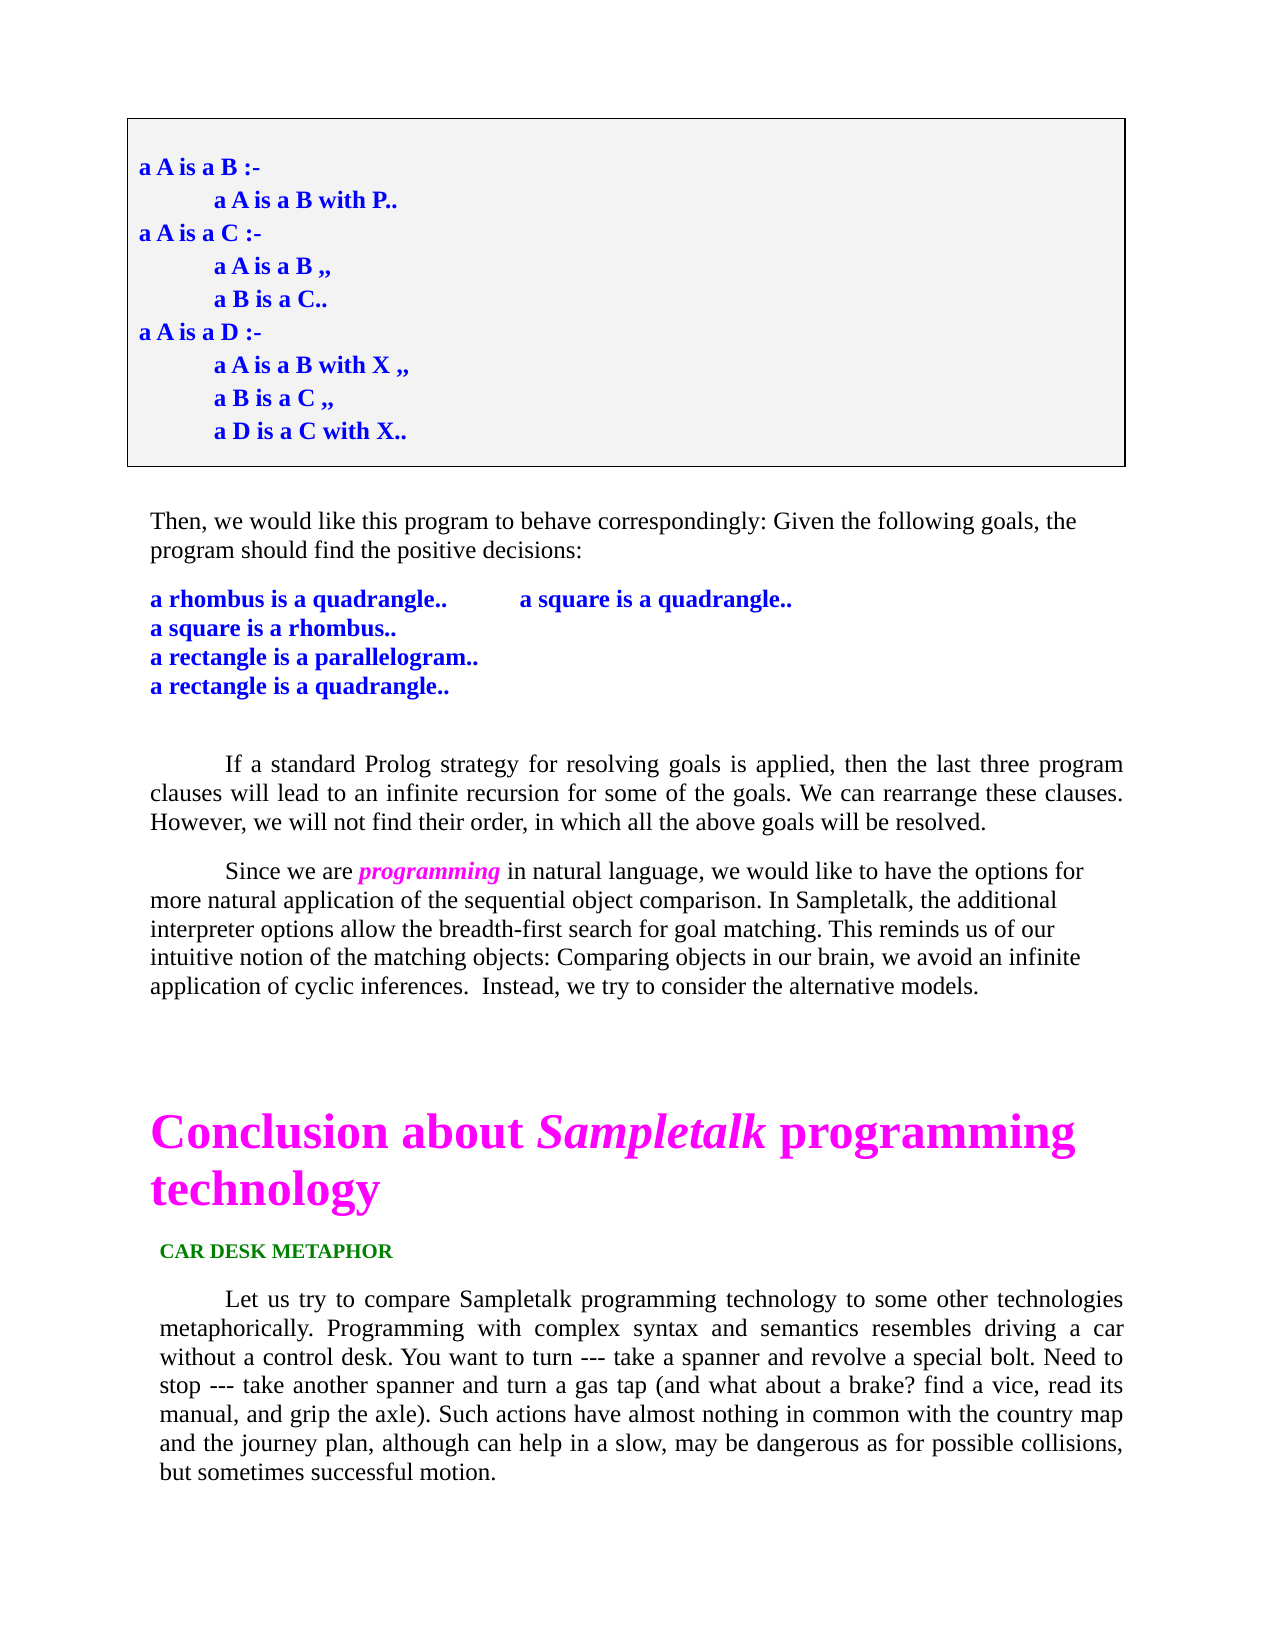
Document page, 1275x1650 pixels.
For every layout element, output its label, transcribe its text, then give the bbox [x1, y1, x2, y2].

subtitle Conclusion about Sampletalk programming technology [150, 1102, 1125, 1217]
text Let us try to compare Sampletalk programming technology to some other technologies metaphorically. Programming with complex syntax and semantics resembles driving a car without a control desk. You want to turn --- take a spanner and revolve a special bolt. Need to stop --- take another spanner and turn a gas tap (and what about a brake? find a vice, read its manual, and grip the axle). Such actions have almost nothing in common with the country map and the journey plan, although can help in a slow, may be dangerous as for possible collisions, but sometimes successful motion. [150, 1284, 1125, 1486]
text Then, we would like this program to behave correspondingly: Given the following goals, the program should find the positive decisions: [150, 477, 1125, 564]
text a rhombus is a quadrangle.. a square is a quadrangle.. a square is a rhombus.. a rectangle is a parallelogram.. a rectangle is a quadrangle.. [150, 584, 1125, 728]
text Since we are programming in natural language, we would like to have the options for more natural application of the sequential object comparison. In Sampletalk, the additional interpreter options allow the breadth-first search for goal matching. This reminds us of our intuitive notion of the matching objects: Comparing objects in our brain, we avoid an infinite application of cyclic inferences. Instead, we try to consider the alternative models. [150, 856, 1125, 1000]
text CAR DESK METAPHOR [159, 1239, 1125, 1263]
table_header a A is a B :- a A is a B with P.. a A is a C :- a A is a B ,, a B is a C.. a A is a D :- a A is a B with X ,, a B is a C ,, a D is a C with X.. [128, 119, 1124, 466]
text If a standard Prolog strategy for resolving goals is applied, then the last three program clauses will lead to an infinite recursion for some of the goals. We can rearrange these clauses. However, we will not find their order, in which all the above goals will be resolved. [150, 749, 1125, 835]
